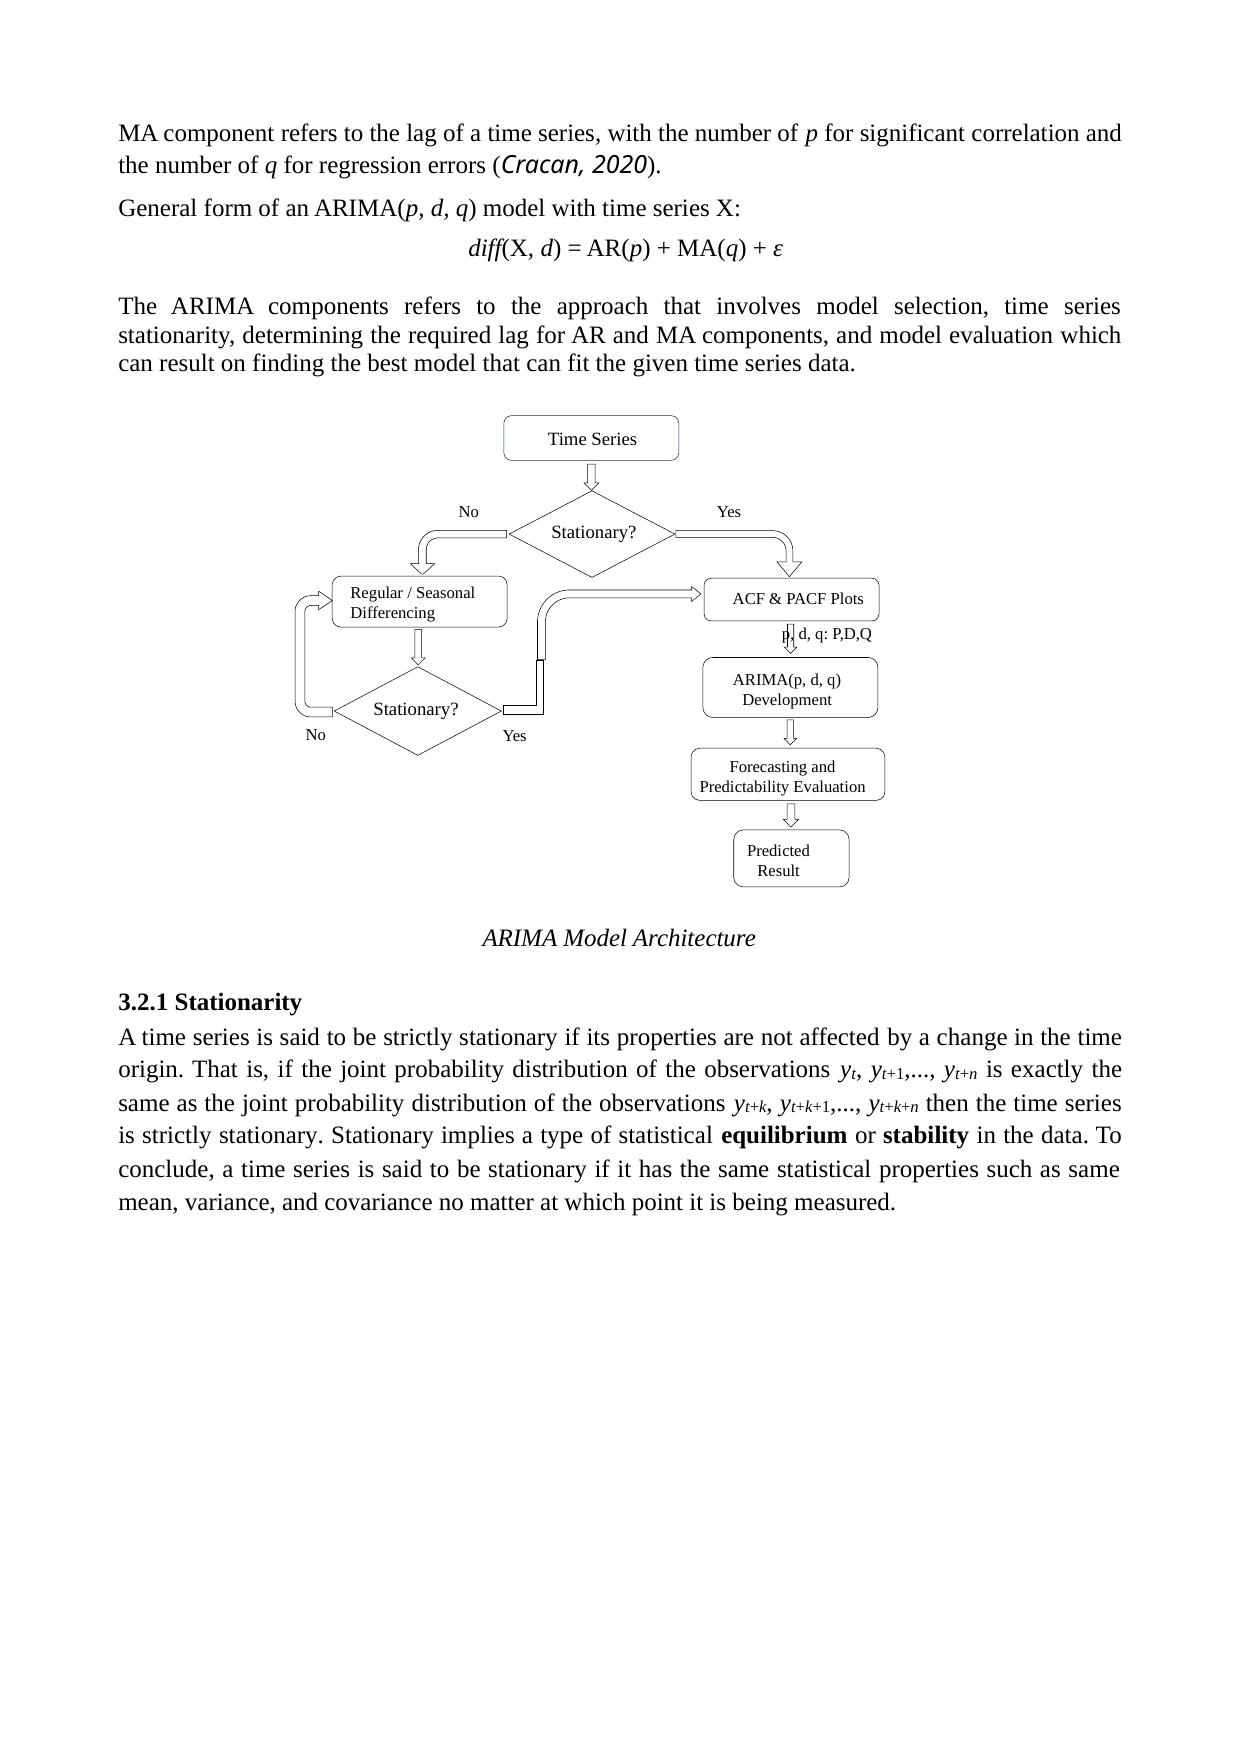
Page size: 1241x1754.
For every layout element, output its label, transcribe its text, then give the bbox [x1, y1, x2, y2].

text ARIMA Model Architecture [118, 923, 1122, 952]
text MA component refers to the lag of a time series, with the number of p for significant correlation and the number of q for regression errors (Cracan, 2020). [118, 118, 1122, 181]
text The ARIMA components refers to the approach that involves model selection, time series stationarity, determining the required lag for AR and MA components, and model evaluation which can result on finding the best model that can fit the given time series data. [118, 291, 1122, 377]
text diff(X, d) = AR(p) + MA(q) + ε [118, 233, 1122, 262]
text General form of an ARIMA(p, d, q) model with time series X: [118, 193, 1122, 222]
text 3.2.1 Stationarity [118, 987, 1122, 1016]
text A time series is said to be strictly stationary if its properties are not affected by a change in the time origin. That is, if the joint probability distribution of the observations yt, yt+1,..., yt+n is exactly the same as the joint probability distribution of the observations yt+k, yt+k+1,..., yt+k+n then the time series is strictly stationary. Stationary implies a type of statistical equilibrium or stability in the data. To conclude, a time series is said to be stationary if it has the same statistical properties such as same mean, variance, and covariance no matter at which point it is being measured. [118, 1022, 1122, 1215]
